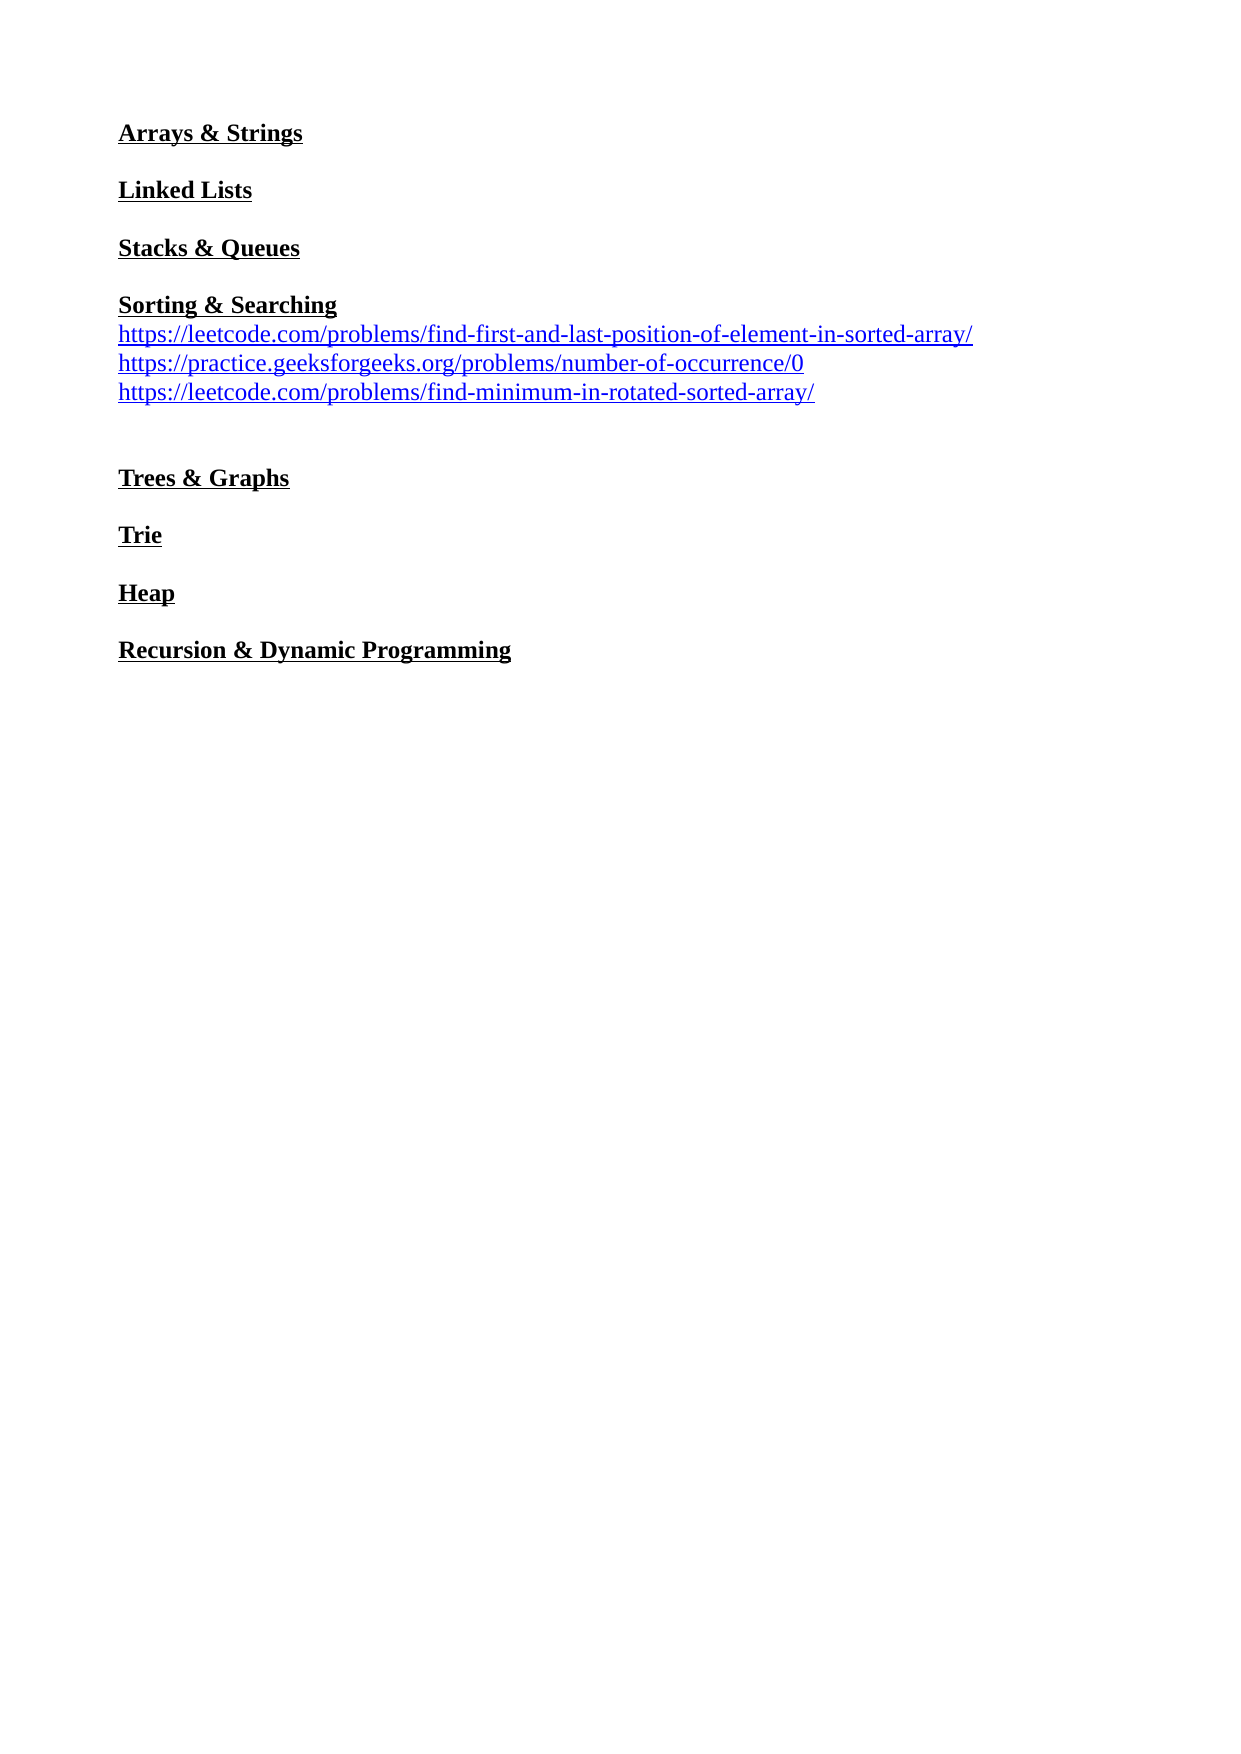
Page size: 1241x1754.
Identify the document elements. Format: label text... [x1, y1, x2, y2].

text Heap [118, 578, 1122, 607]
text https://leetcode.com/problems/find-minimum-in-rotated-sorted-array/ [118, 377, 1122, 406]
text Trees & Graphs [118, 463, 1122, 492]
text https://leetcode.com/problems/find-first-and-last-position-of-element-in-sorted-array/ [118, 319, 1122, 348]
text Trie [118, 521, 1122, 549]
text Stacks & Queues [118, 233, 1122, 262]
text Recursion & Dynamic Programming [118, 636, 1122, 664]
text Sorting & Searching [118, 291, 1122, 319]
text Arrays & Strings [118, 118, 1122, 147]
text https://practice.geeksforgeeks.org/problems/number-of-occurrence/0 [118, 348, 1122, 377]
text Linked Lists [118, 176, 1122, 204]
